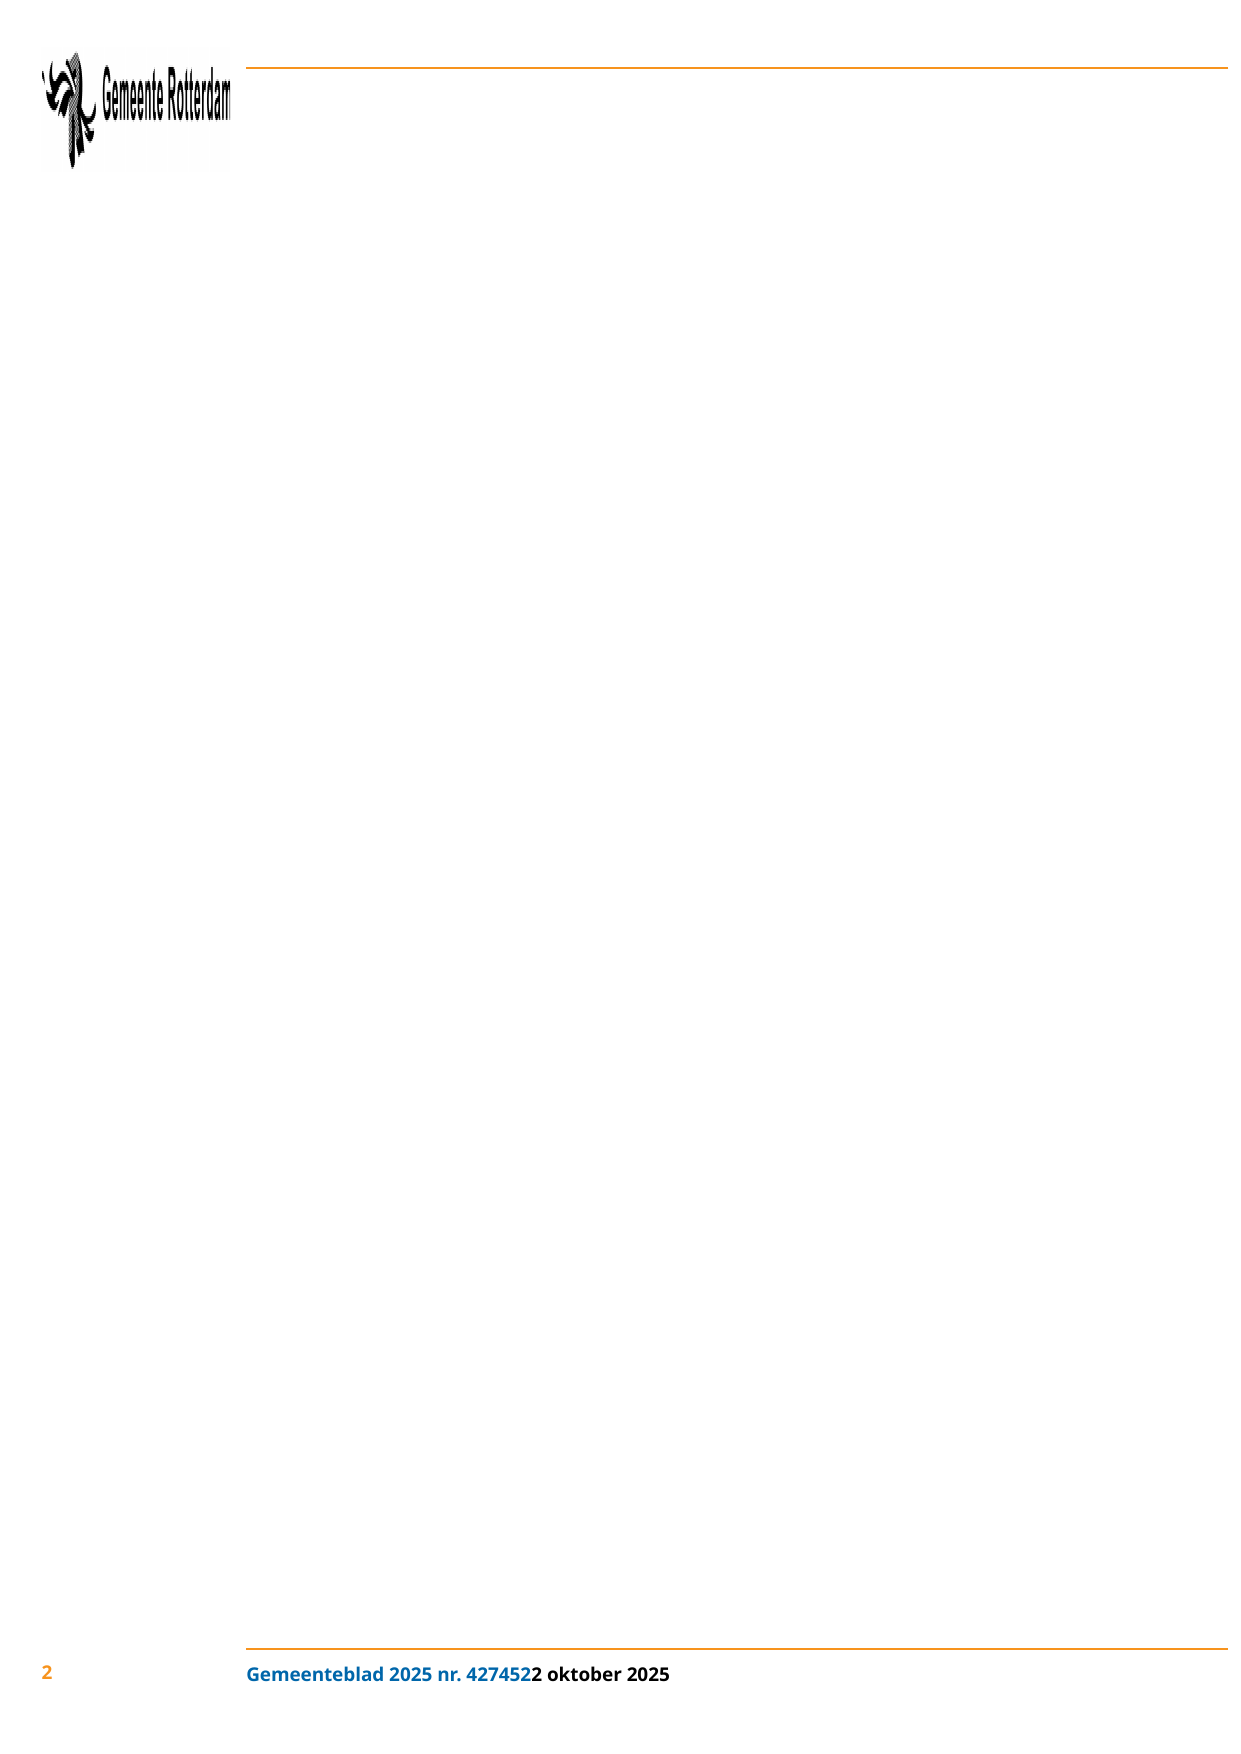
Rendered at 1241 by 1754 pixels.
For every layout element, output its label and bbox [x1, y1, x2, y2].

picture [41, 47, 231, 172]
